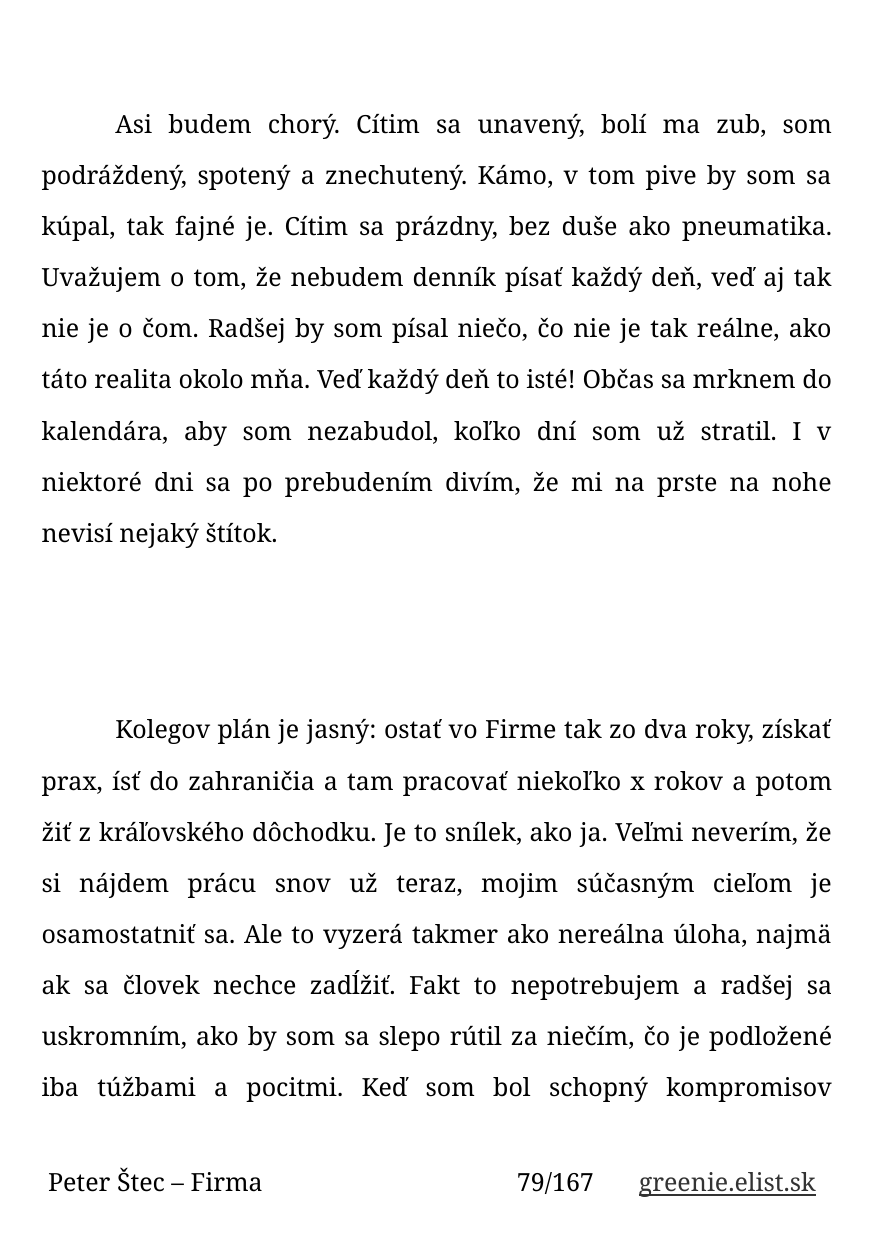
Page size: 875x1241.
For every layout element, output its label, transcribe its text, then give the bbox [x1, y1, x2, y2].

text Asi budem chorý. Cítim sa unavený, bolí ma zub, som podráždený, spotený a znechutený. Kámo, v tom pive by som sa kúpal, tak fajné je. Cítim sa prázdny, bez duše ako pneumatika. Uvažujem o tom, že nebudem denník písať každý deň, veď aj tak nie je o čom. Radšej by som písal niečo, čo nie je tak reálne, ako táto realita okolo mňa. Veď každý deň to isté! Občas sa mrknem do kalendára, aby som nezabudol, koľko dní som už stratil. I v niektoré dni sa po prebudením divím, že mi na prste na nohe nevisí nejaký štítok. [41, 107, 833, 549]
text Kolegov plán je jasný: ostať vo Firme tak zo dva roky, získať prax, ísť do zahraničia a tam pracovať niekoľko x rokov a potom žiť z kráľovského dôchodku. Je to snílek, ako ja. Veľmi neverím, že si nájdem prácu snov už teraz, mojim súčasným cieľom je osamostatniť sa. Ale to vyzerá takmer ako nereálna úloha, najmä ak sa človek nechce zadĺžiť. Fakt to nepotrebujem a radšej sa uskromním, ako by som sa slepo rútil za niečím, čo je podložené iba túžbami a pocitmi. Keď som bol schopný kompromisov [41, 712, 833, 1103]
